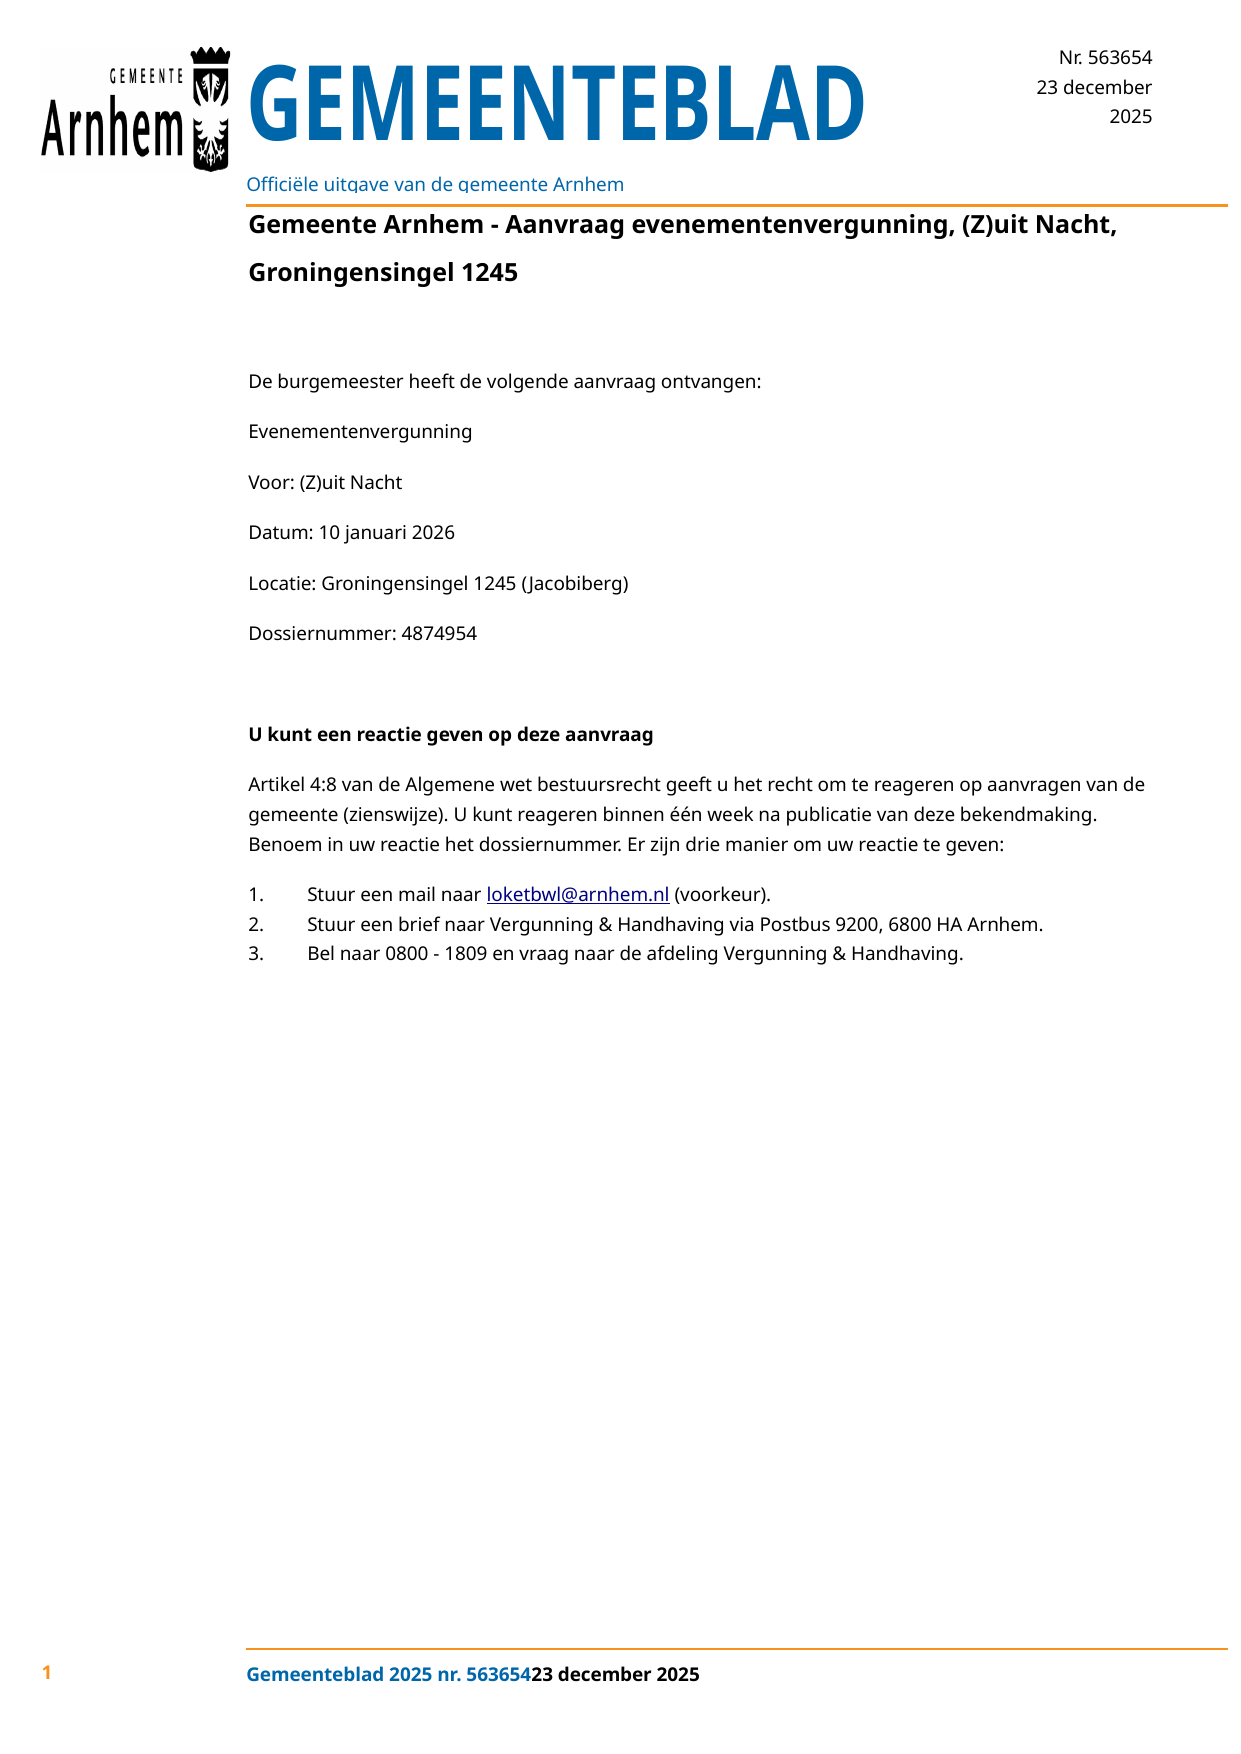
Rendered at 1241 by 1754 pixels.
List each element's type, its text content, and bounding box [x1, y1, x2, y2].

text Gemeente Arnhem - Aanvraag evenementenvergunning, (Z)uit Nacht, Groningensingel 1245 [248, 207, 1152, 288]
list Stuur een brief naar Vergunning & Handhaving via Postbus 9200, 6800 HA Arnhem. [248, 911, 1152, 937]
list Bel naar 0800 - 1809 en vraag naar de afdeling Vergunning & Handhaving. [248, 940, 1152, 966]
list Stuur een mail naar loketbwl@arnhem.nl (voorkeur). [248, 881, 1152, 907]
text Datum: 10 januari 2026 [248, 519, 1152, 545]
text U kunt een reactie geven op deze aanvraag [248, 721, 1152, 747]
picture [41, 47, 231, 172]
text Voor: (Z)uit Nacht [248, 469, 1152, 495]
text Evenementenvergunning [248, 419, 1152, 444]
text Dossiernummer: 4874954 [248, 620, 1152, 646]
text De burgemeester heeft de volgende aanvraag ontvangen: [248, 368, 1152, 394]
text Locatie: Groningensingel 1245 (Jacobiberg) [248, 570, 1152, 596]
text Artikel 4:8 van de Algemene wet bestuursrecht geeft u het recht om te reageren op aanvragen van de gemeente (zienswijze). U kunt reageren binnen één week na publicatie van deze bekendmaking. Benoem in uw reactie het dossiernummer. Er zijn drie manier om uw reactie te geven: [248, 772, 1152, 857]
